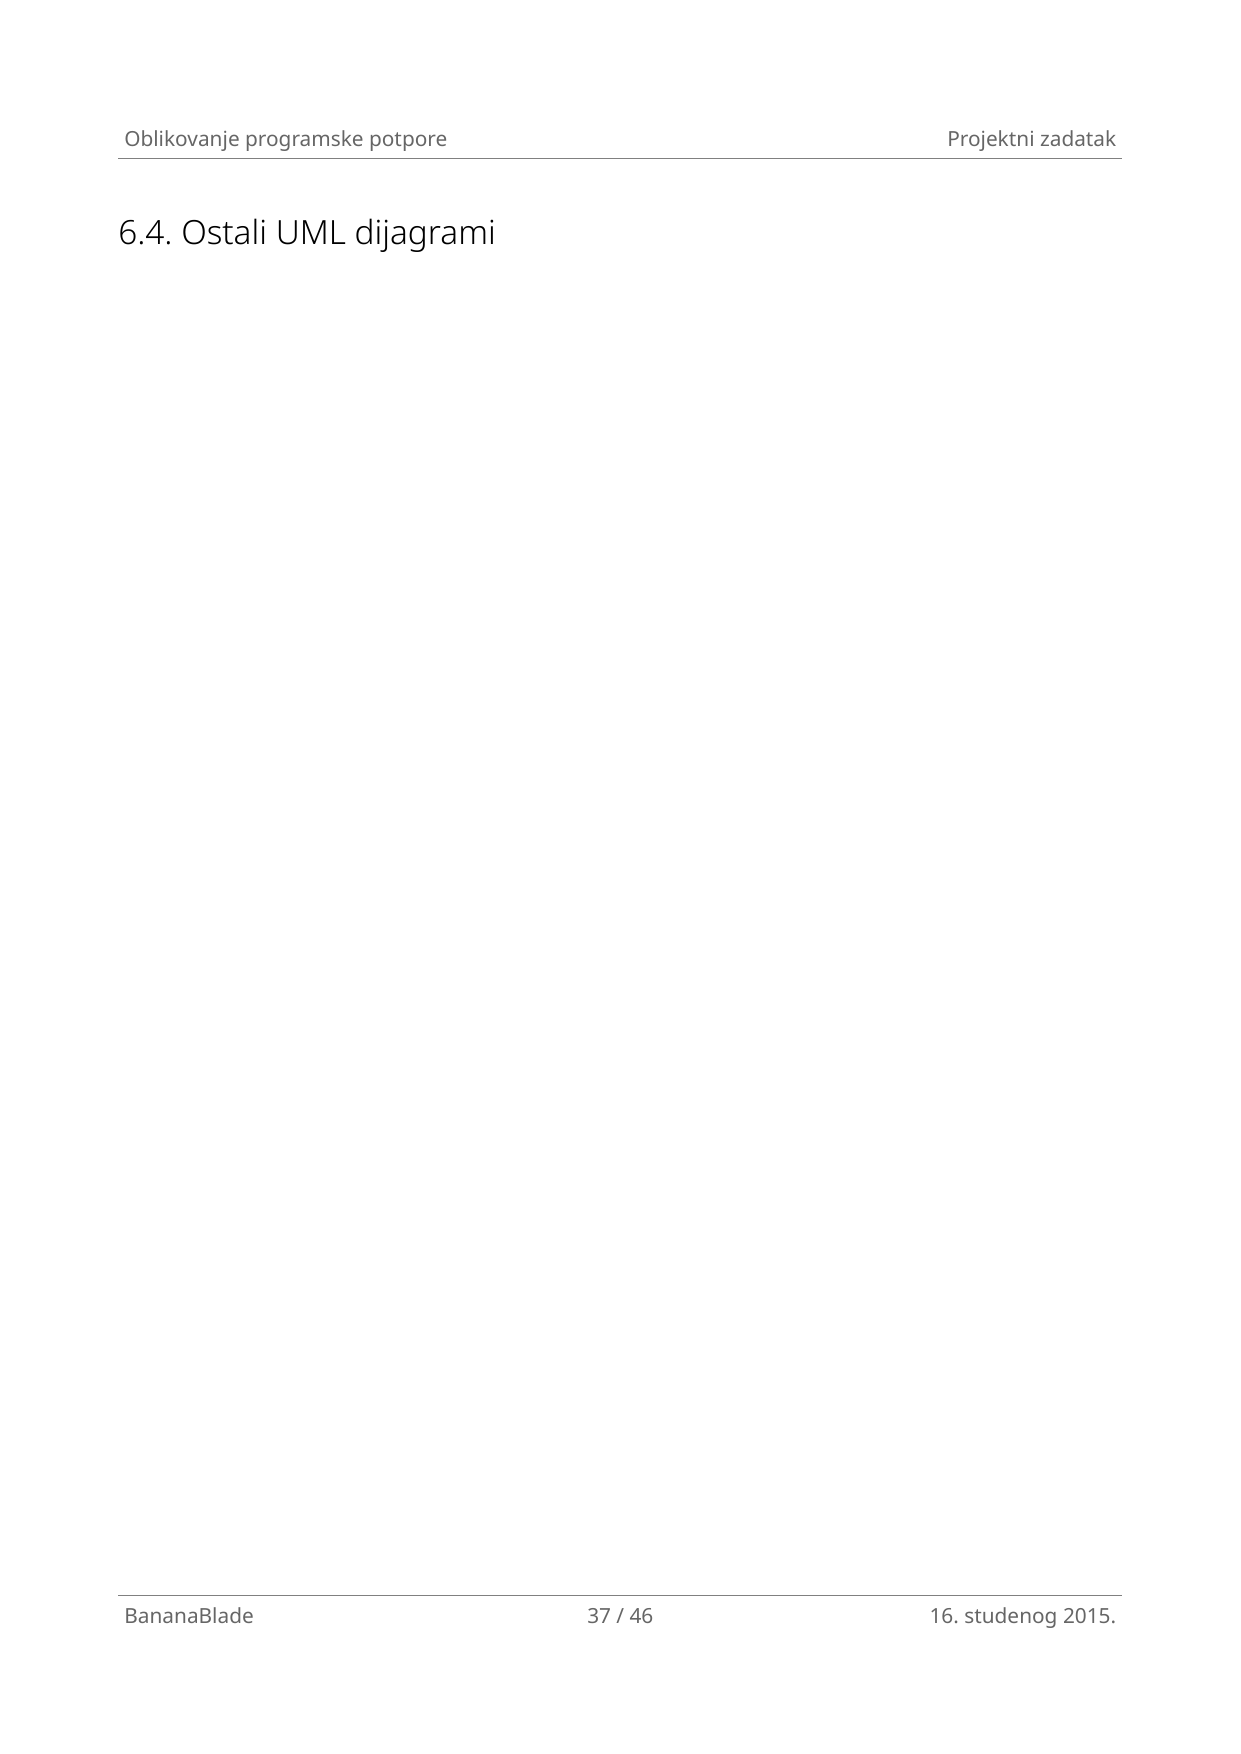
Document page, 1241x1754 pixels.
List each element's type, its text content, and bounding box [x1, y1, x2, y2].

subtitle 6.4. Ostali UML dijagrami [118, 209, 1122, 254]
